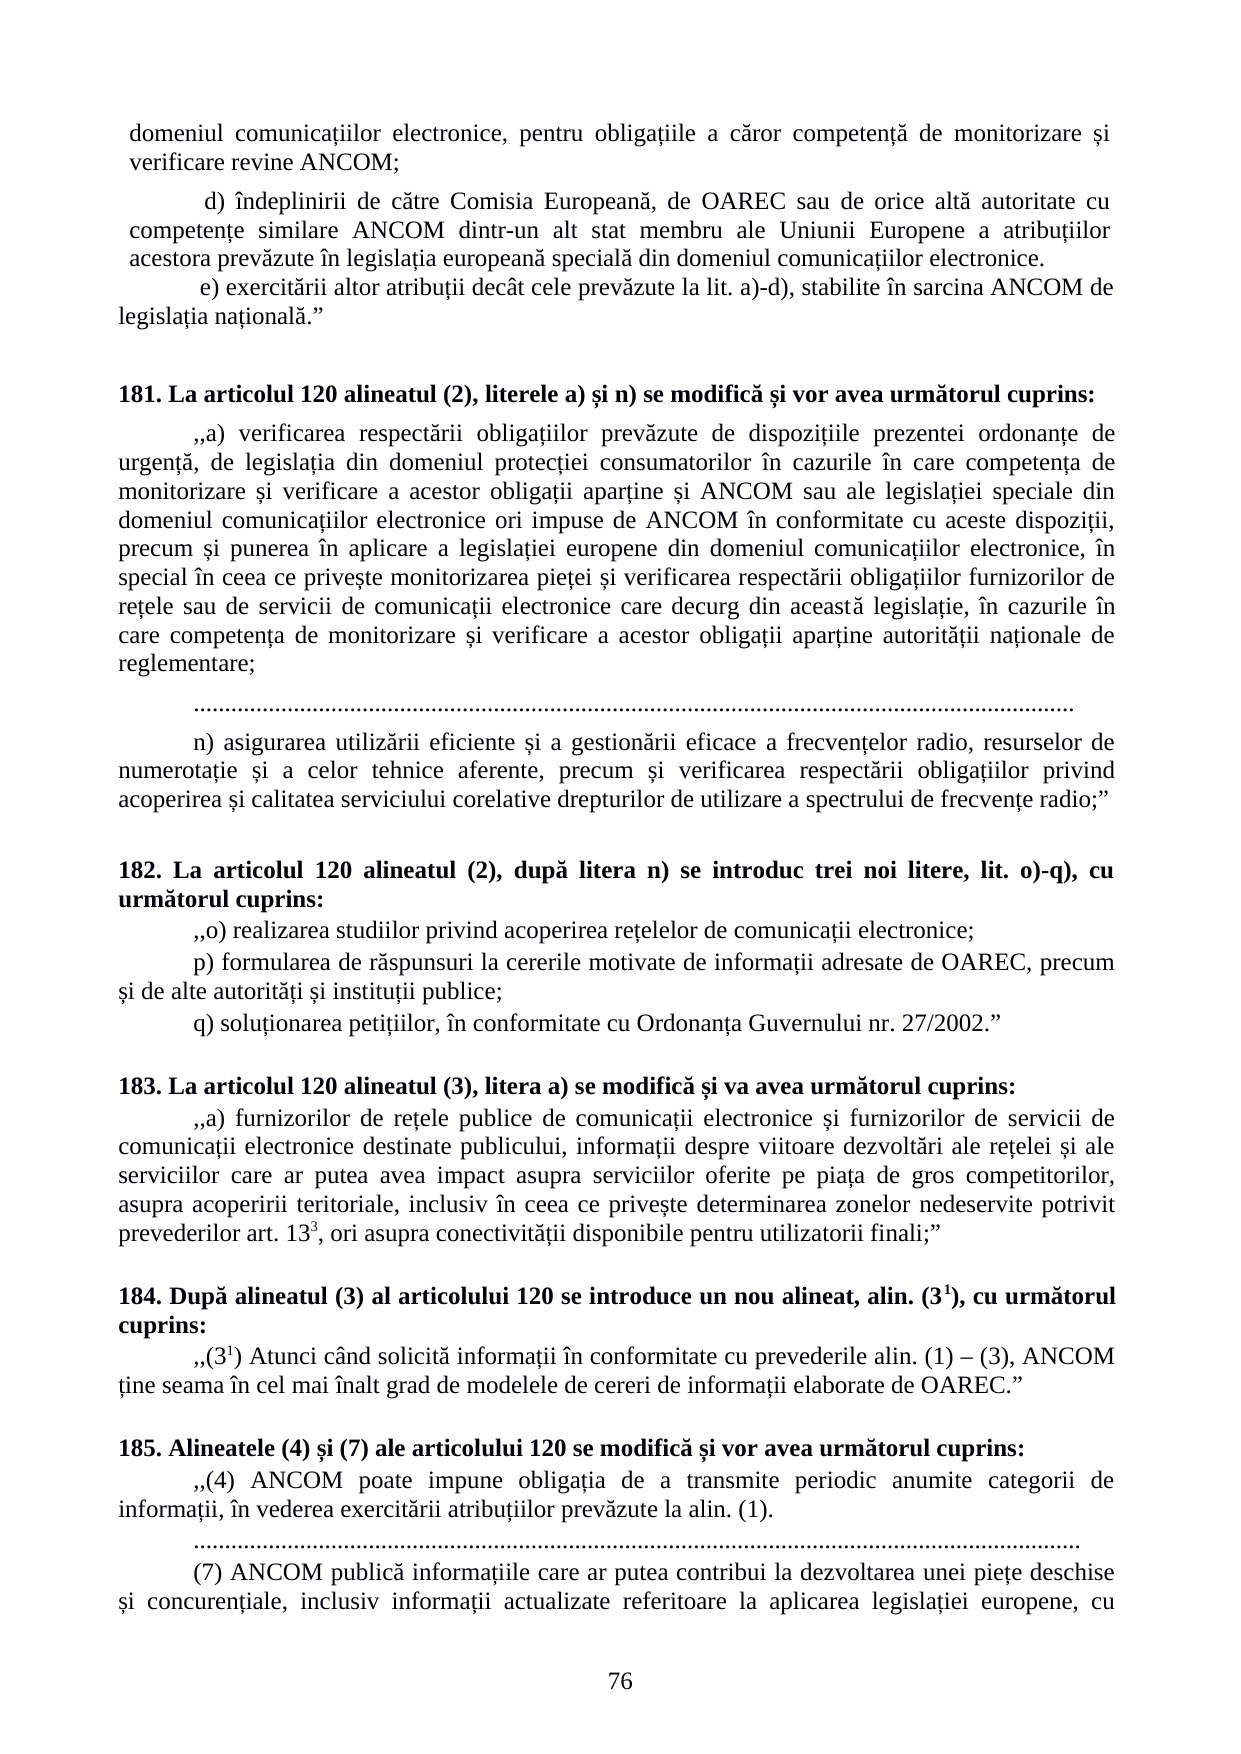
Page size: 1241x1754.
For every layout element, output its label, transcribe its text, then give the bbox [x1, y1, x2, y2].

text ,,a) furnizorilor de rețele publice de comunicații electronice și furnizorilor de servicii de comunicații electronice destinate publicului, informații despre viitoare dezvoltări ale rețelei și ale serviciilor care ar putea avea impact asupra serviciilor oferite pe piața de gros competitorilor, asupra acoperirii teritoriale, inclusiv în ceea ce privește determinarea zonelor nedeservite potrivit prevederilor art. 133, ori asupra conectivității disponibile pentru utilizatorii finali;” [118, 1103, 1116, 1246]
text ,,a) verificarea respectării obligațiilor prevăzute de dispozițiile prezentei ordonanțe de urgență, de legislația din domeniul protecției consumatorilor în cazurile în care competența de monitorizare și verificare a acestor obligații aparține și ANCOM sau ale legislației speciale din domeniul comunicațiilor electronice ori impuse de ANCOM în conformitate cu aceste dispoziții, precum și punerea în aplicare a legislației europene din domeniul comunicațiilor electronice, în special în ceea ce privește monitorizarea pieței și verificarea respectării obligațiilor furnizorilor de rețele sau de servicii de comunicații electronice care decurg din această legislație, în cazurile în care competența de monitorizare și verificare a acestor obligații aparține autorității naționale de reglementare; [118, 418, 1116, 677]
text (7) ANCOM publică informațiile care ar putea contribui la dezvoltarea unei piețe deschise și concurențiale, inclusiv informații actualizate referitoare la aplicarea legislației europene, cu [118, 1557, 1116, 1615]
text 181. La articolul 120 alineatul (2), literele a) și n) se modifică și vor avea următorul cuprins: [118, 379, 1116, 408]
text p) formularea de răspunsuri la cererile motivate de informații adresate de OAREC, precum și de alte autorități și instituții publice; [118, 947, 1116, 1005]
text e) exercitării altor atribuții decât cele prevăzute la lit. a)-d), stabilite în sarcina ANCOM de legislația națională.” [118, 272, 1116, 330]
text d) îndeplinirii de către Comisia Europeană, de OAREC sau de orice altă autoritate cu competențe similare ANCOM dintr-un alt stat membru ale Uniunii Europene a atribuțiilor acestora prevăzute în legislația europeană specială din domeniul comunicațiilor electronice. [129, 186, 1111, 272]
text domeniul comunicațiilor electronice, pentru obligațiile a căror competență de monitorizare și verificare revine ANCOM; [129, 118, 1111, 176]
text ,,(4) ANCOM poate impune obligația de a transmite periodic anumite categorii de informații, în vederea exercitării atribuțiilor prevăzute la alin. (1). [118, 1465, 1116, 1523]
text ............................................................................................................................................. [118, 688, 1116, 716]
text q) soluționarea petițiilor, în conformitate cu Ordonanța Guvernului nr. 27/2002.” [118, 1008, 1116, 1036]
text 182. La articolul 120 alineatul (2), după litera n) se introduc trei noi litere, lit. o)-q), cu următorul cuprins: [118, 855, 1116, 913]
text 185. Alineatele (4) și (7) ale articolului 120 se modifică și vor avea următorul cuprins: [118, 1433, 1116, 1462]
text 184. După alineatul (3) al articolului 120 se introduce un nou alineat, alin. (31), cu următorul cuprins: [118, 1281, 1116, 1338]
text 183. La articolul 120 alineatul (3), litera a) se modifică și va avea următorul cuprins: [118, 1071, 1116, 1100]
text n) asigurarea utilizării eficiente și a gestionării eficace a frecvențelor radio, resurselor de numerotație și a celor tehnice aferente, precum și verificarea respectării obligațiilor privind acoperirea și calitatea serviciului corelative drepturilor de utilizare a spectrului de frecvențe radio;” [118, 727, 1116, 813]
text .............................................................................................................................................. [118, 1526, 1116, 1554]
text ,,o) realizarea studiilor privind acoperirea rețelelor de comunicații electronice; [118, 916, 1116, 944]
text ,,(31) Atunci când solicită informații în conformitate cu prevederile alin. (1) – (3), ANCOM ține seama în cel mai înalt grad de modelele de cereri de informații elaborate de OAREC.” [118, 1341, 1116, 1399]
